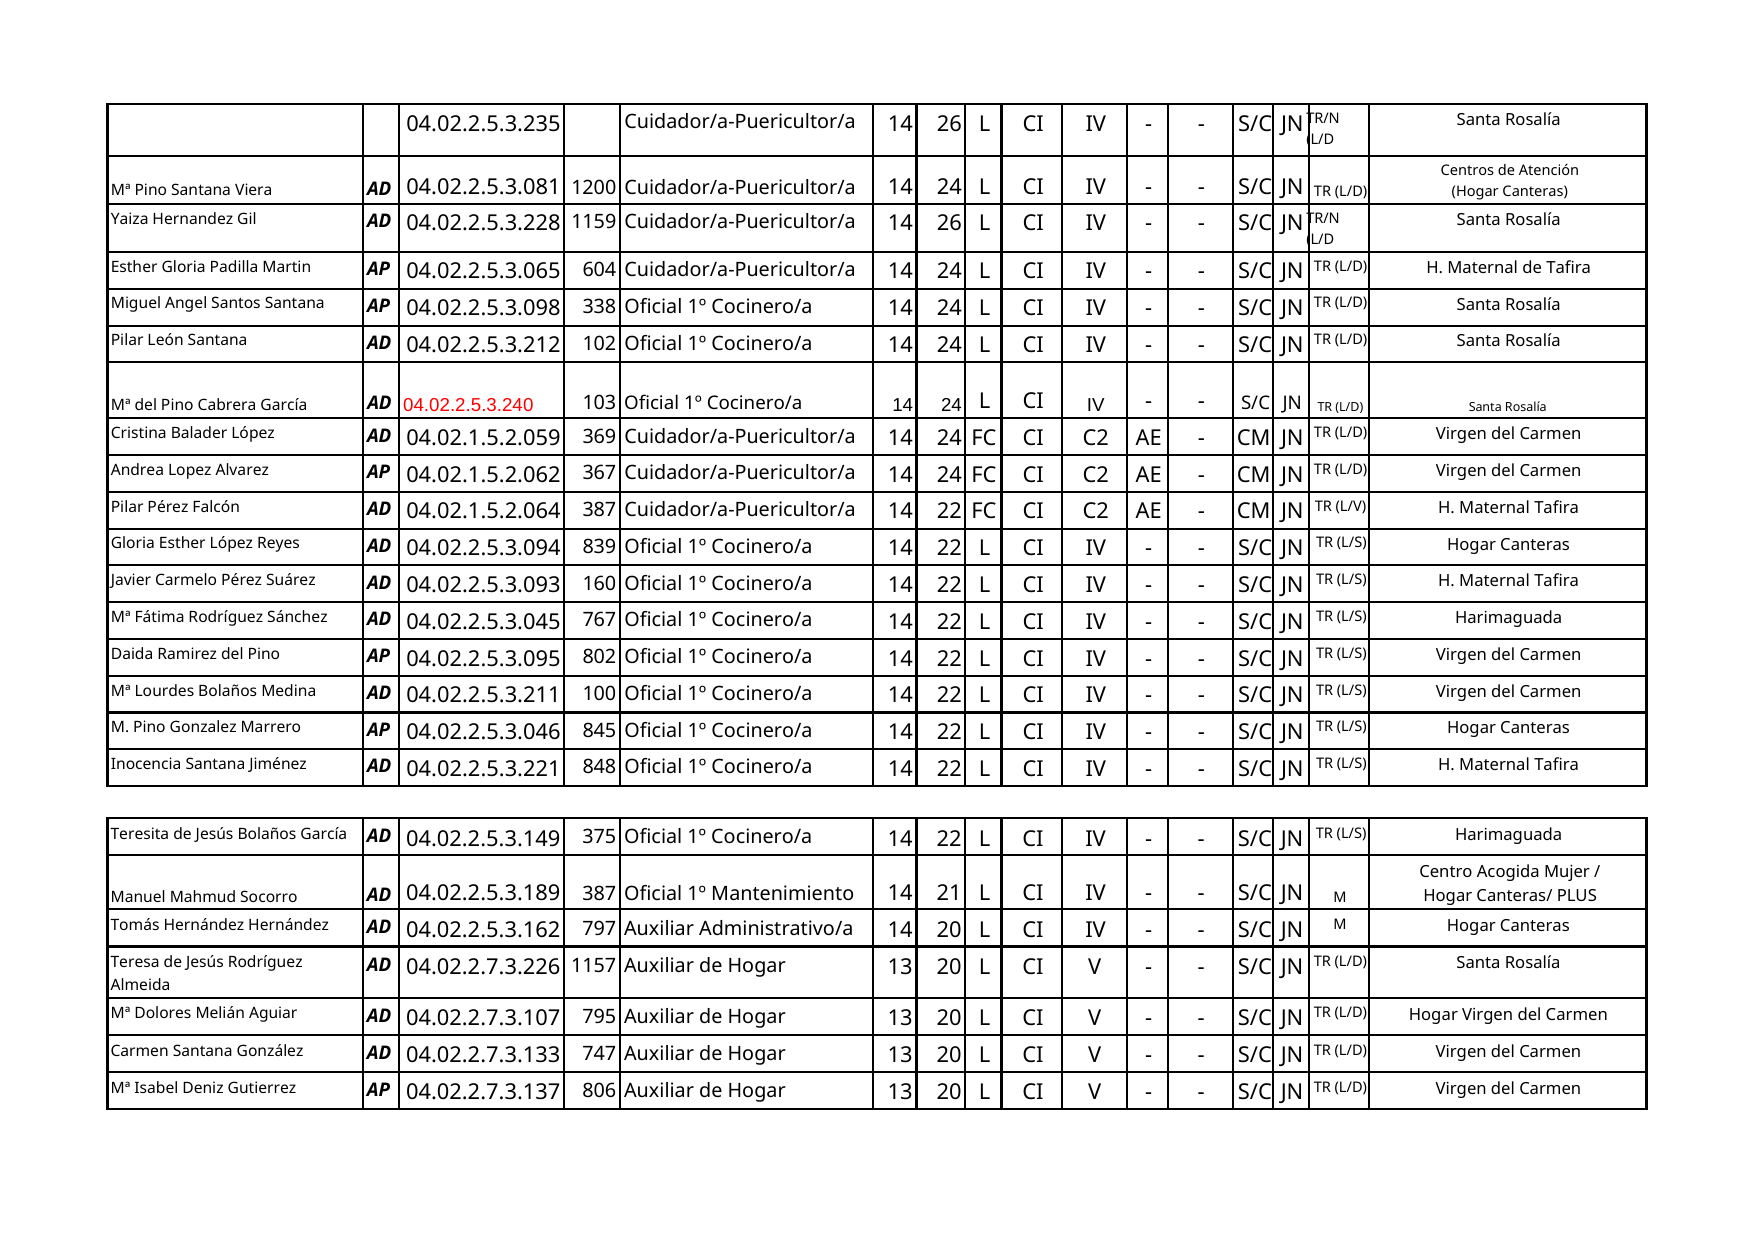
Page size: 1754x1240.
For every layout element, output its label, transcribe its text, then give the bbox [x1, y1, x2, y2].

table_cell - [1169, 999, 1232, 1034]
table_cell JN [1274, 999, 1308, 1034]
table_cell 22 [918, 603, 964, 638]
table_cell 14 [874, 290, 915, 324]
table_cell AE [1128, 493, 1167, 528]
table_cell - [1128, 999, 1167, 1034]
table_cell Virgen del Carmen [1370, 677, 1645, 711]
table_cell FC [966, 419, 1000, 454]
table_cell CI [1003, 1036, 1061, 1071]
table_cell 04.02.2.7.3.226 [400, 948, 563, 997]
table_cell 24 [918, 290, 964, 324]
table_cell - [1169, 856, 1232, 908]
table_cell 22 [918, 566, 964, 601]
table_cell Hogar Canteras [1370, 530, 1645, 564]
table_cell JN [1274, 856, 1308, 908]
table_cell V [1063, 948, 1126, 997]
table_cell TR (L/D) [1310, 253, 1368, 288]
table_cell JN [1274, 157, 1308, 203]
table_cell 21 [918, 856, 964, 908]
table_cell 747 [565, 1036, 619, 1071]
table_cell Virgen del Carmen [1370, 456, 1645, 491]
table_cell 24 [918, 363, 964, 417]
table_header AD [364, 819, 398, 854]
table_cell CI [1003, 856, 1061, 908]
table_cell IV [1063, 640, 1126, 675]
table_cell 20 [918, 1073, 964, 1108]
table_cell 04.02.2.5.3.095 [400, 640, 563, 675]
table_cell 24 [918, 419, 964, 454]
table_cell AE [1128, 419, 1167, 454]
table_cell Inocencia Santana Jiménez [109, 750, 362, 785]
table_cell 14 [874, 677, 915, 711]
table_cell - [1169, 910, 1232, 945]
table_cell 04.02.1.5.2.062 [400, 456, 563, 491]
table_cell 04.02.2.5.3.228 [400, 205, 563, 251]
table_cell 13 [874, 1073, 915, 1108]
table_header JN [1274, 819, 1308, 854]
table_cell 806 [565, 1073, 619, 1108]
table_cell Hogar Canteras [1370, 714, 1645, 748]
table_cell CI [1003, 1073, 1061, 1108]
table_cell TR (L/S) [1310, 603, 1368, 638]
table_cell Manuel Mahmud Socorro [109, 856, 362, 908]
table_cell IV [1063, 363, 1126, 417]
table_cell Mª del Pino Cabrera García [109, 363, 362, 417]
table_cell S/C [1234, 910, 1272, 945]
table_cell Oficial 1º Cocinero/a [621, 750, 872, 785]
table_cell Santa Rosalía [1370, 948, 1645, 997]
table_cell CI [1003, 750, 1061, 785]
table_header 04.02.2.5.3.149 [400, 819, 563, 854]
table_cell 04.02.2.5.3.240 [400, 363, 563, 417]
table_cell 26 [918, 205, 964, 251]
table_cell S/C [1234, 640, 1272, 675]
table_header - [1128, 819, 1167, 854]
table_cell IV [1063, 603, 1126, 638]
table_cell M [1310, 910, 1368, 945]
table_cell S/C [1234, 750, 1272, 785]
table_cell CI [1003, 714, 1061, 748]
table_cell 14 [874, 603, 915, 638]
table_cell Mª Lourdes Bolaños Medina [109, 677, 362, 711]
table_cell 04.02.2.5.3.211 [400, 677, 563, 711]
table_cell AD [364, 530, 398, 564]
table_cell 04.02.2.5.3.045 [400, 603, 563, 638]
table_cell L [966, 910, 1000, 945]
table_cell IV [1063, 157, 1126, 203]
table_cell Santa Rosalía [1370, 327, 1645, 361]
table_cell C2 [1063, 493, 1126, 528]
table_cell TR/N (L/D [1310, 105, 1368, 155]
table_cell H. Maternal Tafira [1370, 493, 1645, 528]
table_cell 04.02.2.5.3.094 [400, 530, 563, 564]
table_cell 802 [565, 640, 619, 675]
table_cell JN [1274, 327, 1308, 361]
table_cell Santa Rosalía [1370, 205, 1645, 251]
table_cell Santa Rosalía [1370, 105, 1645, 155]
table_cell - [1128, 327, 1167, 361]
table_cell S/C [1234, 530, 1272, 564]
table_cell S/C [1234, 105, 1272, 155]
table_cell JN [1274, 105, 1308, 155]
table_cell Virgen del Carmen [1370, 1073, 1645, 1108]
table_cell Miguel Angel Santos Santana [109, 290, 362, 324]
table_cell 04.02.2.7.3.137 [400, 1073, 563, 1108]
table_cell - [1169, 363, 1232, 417]
table_cell Virgen del Carmen [1370, 1036, 1645, 1071]
table_cell IV [1063, 856, 1126, 908]
table_cell 04.02.2.5.3.046 [400, 714, 563, 748]
table_cell L [966, 290, 1000, 324]
table_cell CI [1003, 205, 1061, 251]
table_cell 20 [918, 910, 964, 945]
table_cell AD [364, 1036, 398, 1071]
table_cell IV [1063, 327, 1126, 361]
table_cell 04.02.2.5.3.189 [400, 856, 563, 908]
table_cell 04.02.2.5.3.221 [400, 750, 563, 785]
table_cell S/C [1234, 714, 1272, 748]
table_cell JN [1274, 530, 1308, 564]
table_cell IV [1063, 530, 1126, 564]
table_cell C2 [1063, 419, 1126, 454]
table_cell CI [1003, 530, 1061, 564]
table_cell - [1169, 948, 1232, 997]
table_header Teresita de Jesús Bolaños García [109, 819, 362, 854]
table_cell JN [1274, 566, 1308, 601]
table_cell - [1169, 205, 1232, 251]
table_cell 14 [874, 456, 915, 491]
table_cell Oficial 1º Cocinero/a [621, 677, 872, 711]
table_cell - [1128, 714, 1167, 748]
table_cell S/C [1234, 363, 1272, 417]
table_cell JN [1274, 290, 1308, 324]
table_cell CI [1003, 327, 1061, 361]
table_cell AP [364, 290, 398, 324]
table_cell 795 [565, 999, 619, 1034]
table_cell Mª Isabel Deniz Gutierrez [109, 1073, 362, 1108]
table_cell Oficial 1º Cocinero/a [621, 640, 872, 675]
table_cell 04.02.2.5.3.098 [400, 290, 563, 324]
table_cell CI [1003, 640, 1061, 675]
table_cell Pilar León Santana [109, 327, 362, 361]
table_cell Oficial 1º Cocinero/a [621, 603, 872, 638]
table_cell AP [364, 640, 398, 675]
table_cell 14 [874, 566, 915, 601]
table_cell S/C [1234, 856, 1272, 908]
table_cell JN [1274, 714, 1308, 748]
table_cell JN [1274, 253, 1308, 288]
table_cell Cuidador/a-Puericultor/a [621, 493, 872, 528]
table_cell 369 [565, 419, 619, 454]
table_cell TR (L/S) [1310, 566, 1368, 601]
table_cell CI [1003, 290, 1061, 324]
table_cell TR (L/V) [1310, 493, 1368, 528]
table_cell L [966, 750, 1000, 785]
table_cell L [966, 327, 1000, 361]
table_cell TR (L/D) [1310, 456, 1368, 491]
table_cell - [1169, 253, 1232, 288]
table_cell Tomás Hernández Hernández [109, 910, 362, 945]
table_cell 04.02.2.5.3.235 [400, 105, 563, 155]
table_cell - [1128, 750, 1167, 785]
table_cell - [1169, 566, 1232, 601]
table_cell L [966, 205, 1000, 251]
table_cell S/C [1234, 290, 1272, 324]
table_cell [364, 105, 398, 155]
table_cell AP [364, 253, 398, 288]
table_cell 102 [565, 327, 619, 361]
table_cell - [1128, 290, 1167, 324]
table_cell S/C [1234, 205, 1272, 251]
table_cell - [1169, 456, 1232, 491]
table_cell AD [364, 999, 398, 1034]
table_cell 14 [874, 530, 915, 564]
table_cell CI [1003, 105, 1061, 155]
table_cell Santa Rosalía [1370, 363, 1645, 417]
table_cell - [1128, 566, 1167, 601]
table_cell 387 [565, 493, 619, 528]
table_cell 14 [874, 856, 915, 908]
table_cell FC [966, 456, 1000, 491]
table_cell H. Maternal Tafira [1370, 750, 1645, 785]
table_cell [565, 105, 619, 155]
table_cell - [1169, 530, 1232, 564]
table_cell Virgen del Carmen [1370, 640, 1645, 675]
table_cell Mª Fátima Rodríguez Sánchez [109, 603, 362, 638]
table_cell Cristina Balader López [109, 419, 362, 454]
table_cell Oficial 1º Cocinero/a [621, 714, 872, 748]
table_cell Oficial 1º Cocinero/a [621, 566, 872, 601]
table_cell TR (L/D) [1310, 327, 1368, 361]
table_cell IV [1063, 910, 1126, 945]
table_cell AD [364, 363, 398, 417]
table_cell CI [1003, 910, 1061, 945]
table_cell Gloria Esther López Reyes [109, 530, 362, 564]
table_header L [966, 819, 1000, 854]
table_header S/C [1234, 819, 1272, 854]
table_cell Auxiliar de Hogar [621, 1073, 872, 1108]
table_cell Hogar Virgen del Carmen [1370, 999, 1645, 1034]
table_cell - [1128, 205, 1167, 251]
table_cell Teresa de Jesús Rodríguez Almeida [109, 948, 362, 997]
table_cell 14 [874, 205, 915, 251]
table_cell - [1128, 910, 1167, 945]
table_cell L [966, 105, 1000, 155]
table_cell S/C [1234, 327, 1272, 361]
table_cell - [1169, 157, 1232, 203]
table_header Harimaguada [1370, 819, 1645, 854]
table_cell 20 [918, 999, 964, 1034]
table_cell S/C [1234, 999, 1272, 1034]
table_cell V [1063, 1073, 1126, 1108]
table_cell 22 [918, 493, 964, 528]
table_cell 367 [565, 456, 619, 491]
table_cell Cuidador/a-Puericultor/a [621, 419, 872, 454]
table_cell CI [1003, 948, 1061, 997]
table_cell TR (L/S) [1310, 677, 1368, 711]
table_cell Auxiliar de Hogar [621, 999, 872, 1034]
table_cell JN [1274, 419, 1308, 454]
table_cell 604 [565, 253, 619, 288]
table_cell - [1128, 363, 1167, 417]
table_cell Pilar Pérez Falcón [109, 493, 362, 528]
table_cell Oficial 1º Mantenimiento [621, 856, 872, 908]
table_cell - [1169, 750, 1232, 785]
table_cell AD [364, 910, 398, 945]
table_cell TR (L/D) [1310, 290, 1368, 324]
table_cell 24 [918, 327, 964, 361]
table_cell IV [1063, 290, 1126, 324]
table_cell IV [1063, 566, 1126, 601]
table_cell S/C [1234, 677, 1272, 711]
table_cell AD [364, 157, 398, 203]
table_cell S/C [1234, 1036, 1272, 1071]
table_cell 22 [918, 640, 964, 675]
table_cell 04.02.1.5.2.064 [400, 493, 563, 528]
table_cell CM [1234, 493, 1272, 528]
table_cell AD [364, 419, 398, 454]
table_cell Auxiliar de Hogar [621, 1036, 872, 1071]
table_cell Mª Dolores Melián Aguiar [109, 999, 362, 1034]
table_cell 14 [874, 363, 915, 417]
table_cell CM [1234, 419, 1272, 454]
table_cell AP [364, 714, 398, 748]
table_cell 160 [565, 566, 619, 601]
table_cell L [966, 1036, 1000, 1071]
table_cell 845 [565, 714, 619, 748]
table_cell 24 [918, 157, 964, 203]
table_cell L [966, 677, 1000, 711]
table_cell JN [1274, 493, 1308, 528]
table_cell AD [364, 677, 398, 711]
table_cell [109, 105, 362, 155]
table_cell 14 [874, 253, 915, 288]
table_cell - [1169, 714, 1232, 748]
table_cell Oficial 1º Cocinero/a [621, 530, 872, 564]
table_cell JN [1274, 456, 1308, 491]
table_cell - [1169, 419, 1232, 454]
table_cell - [1169, 1036, 1232, 1071]
table_cell Santa Rosalía [1370, 290, 1645, 324]
table_cell Hogar Canteras [1370, 910, 1645, 945]
table_cell IV [1063, 105, 1126, 155]
table_cell 22 [918, 750, 964, 785]
table_cell C2 [1063, 456, 1126, 491]
table_cell S/C [1234, 566, 1272, 601]
table_cell TR (L/S) [1310, 530, 1368, 564]
table_cell Cuidador/a-Puericultor/a [621, 157, 872, 203]
table_cell - [1169, 105, 1232, 155]
table_cell - [1169, 640, 1232, 675]
table_cell IV [1063, 205, 1126, 251]
table_cell 22 [918, 677, 964, 711]
table_cell JN [1274, 363, 1308, 417]
table_cell L [966, 157, 1000, 203]
table_cell TR (L/D) [1310, 1073, 1368, 1108]
table_header TR (L/S) [1310, 819, 1368, 854]
table_cell L [966, 714, 1000, 748]
table_cell S/C [1234, 948, 1272, 997]
table_cell CI [1003, 999, 1061, 1034]
table_cell AE [1128, 456, 1167, 491]
table_cell 103 [565, 363, 619, 417]
table_cell V [1063, 999, 1126, 1034]
table_cell L [966, 566, 1000, 601]
table_cell Yaiza Hernandez Gil [109, 205, 362, 251]
table_cell 13 [874, 948, 915, 997]
table_cell Cuidador/a-Puericultor/a [621, 105, 872, 155]
table_cell 20 [918, 948, 964, 997]
table_cell 14 [874, 750, 915, 785]
table_cell JN [1274, 677, 1308, 711]
table_cell M. Pino Gonzalez Marrero [109, 714, 362, 748]
table_cell S/C [1234, 157, 1272, 203]
table_cell H. Maternal Tafira [1370, 566, 1645, 601]
table_cell - [1128, 677, 1167, 711]
table_cell CI [1003, 363, 1061, 417]
table_cell CI [1003, 253, 1061, 288]
table_cell AD [364, 566, 398, 601]
table_cell CM [1234, 456, 1272, 491]
table_cell 26 [918, 105, 964, 155]
table_cell L [966, 253, 1000, 288]
table_cell V [1063, 1036, 1126, 1071]
table_cell 1200 [565, 157, 619, 203]
table_cell - [1128, 1073, 1167, 1108]
table_cell Oficial 1º Cocinero/a [621, 363, 872, 417]
table_cell Virgen del Carmen [1370, 419, 1645, 454]
table_cell Cuidador/a-Puericultor/a [621, 253, 872, 288]
table_header IV [1063, 819, 1126, 854]
table_cell 14 [874, 105, 915, 155]
table_cell TR (L/D) [1310, 157, 1368, 203]
table_cell Esther Gloria Padilla Martin [109, 253, 362, 288]
table_cell 04.02.2.7.3.133 [400, 1036, 563, 1071]
table_cell 1159 [565, 205, 619, 251]
table_cell - [1169, 327, 1232, 361]
table_cell 24 [918, 456, 964, 491]
table_cell 14 [874, 493, 915, 528]
table_cell AD [364, 603, 398, 638]
table_cell AD [364, 327, 398, 361]
table_cell IV [1063, 714, 1126, 748]
table_cell - [1128, 948, 1167, 997]
table_cell JN [1274, 640, 1308, 675]
table_cell FC [966, 493, 1000, 528]
table_cell - [1128, 530, 1167, 564]
table_cell Daida Ramirez del Pino [109, 640, 362, 675]
table_cell H. Maternal de Tafira [1370, 253, 1645, 288]
table_cell IV [1063, 750, 1126, 785]
table_cell - [1128, 157, 1167, 203]
table_cell CI [1003, 677, 1061, 711]
table_cell 848 [565, 750, 619, 785]
table_cell 04.02.2.5.3.065 [400, 253, 563, 288]
table_header 375 [565, 819, 619, 854]
table_cell TR (L/S) [1310, 714, 1368, 748]
table_cell TR (L/D) [1310, 363, 1368, 417]
table_cell JN [1274, 948, 1308, 997]
table_cell 22 [918, 530, 964, 564]
table_cell TR (L/D) [1310, 1036, 1368, 1071]
table_cell Centro Acogida Mujer / Hogar Canteras/ PLUS [1370, 856, 1645, 908]
table_cell L [966, 640, 1000, 675]
table_cell Cuidador/a-Puericultor/a [621, 456, 872, 491]
table_cell Javier Carmelo Pérez Suárez [109, 566, 362, 601]
table_cell JN [1274, 603, 1308, 638]
table_cell AP [364, 456, 398, 491]
table_header CI [1003, 819, 1061, 854]
table_cell CI [1003, 566, 1061, 601]
table_cell L [966, 999, 1000, 1034]
table_cell L [966, 948, 1000, 997]
table_cell 20 [918, 1036, 964, 1071]
table_header - [1169, 819, 1232, 854]
table_cell 14 [874, 419, 915, 454]
table_cell L [966, 1073, 1000, 1108]
table_cell - [1128, 640, 1167, 675]
table_cell 767 [565, 603, 619, 638]
table_cell - [1128, 603, 1167, 638]
table_cell AD [364, 493, 398, 528]
table_cell CI [1003, 493, 1061, 528]
table_cell - [1128, 856, 1167, 908]
table_cell JN [1274, 1073, 1308, 1108]
table_cell S/C [1234, 1073, 1272, 1108]
table_cell 13 [874, 1036, 915, 1071]
table_cell Andrea Lopez Alvarez [109, 456, 362, 491]
table_cell 04.02.2.5.3.093 [400, 566, 563, 601]
table_cell - [1169, 677, 1232, 711]
table_cell Auxiliar Administrativo/a [621, 910, 872, 945]
table_cell JN [1274, 910, 1308, 945]
table_cell L [966, 603, 1000, 638]
table_cell Carmen Santana González [109, 1036, 362, 1071]
table_cell AD [364, 856, 398, 908]
table_cell CI [1003, 456, 1061, 491]
table_header 22 [918, 819, 964, 854]
table_cell 1157 [565, 948, 619, 997]
table_cell AD [364, 750, 398, 785]
table_cell 100 [565, 677, 619, 711]
table_cell L [966, 530, 1000, 564]
table_cell CI [1003, 419, 1061, 454]
table_cell AP [364, 1073, 398, 1108]
table_cell 04.02.2.5.3.212 [400, 327, 563, 361]
table_cell - [1128, 253, 1167, 288]
table_cell TR (L/D) [1310, 419, 1368, 454]
table_cell CI [1003, 603, 1061, 638]
table_cell - [1128, 1036, 1167, 1071]
table_cell Harimaguada [1370, 603, 1645, 638]
table_cell - [1169, 603, 1232, 638]
table_cell JN [1274, 750, 1308, 785]
table_cell Oficial 1º Cocinero/a [621, 290, 872, 324]
table_cell S/C [1234, 603, 1272, 638]
table_cell JN [1274, 205, 1308, 251]
table_cell - [1169, 493, 1232, 528]
table_cell 387 [565, 856, 619, 908]
table_cell L [966, 856, 1000, 908]
table_cell 338 [565, 290, 619, 324]
table_cell IV [1063, 677, 1126, 711]
table_cell 04.02.2.5.3.162 [400, 910, 563, 945]
table_cell 04.02.1.5.2.059 [400, 419, 563, 454]
table_cell Mª Pino Santana Viera [109, 157, 362, 203]
table_cell TR (L/D) [1310, 999, 1368, 1034]
table_cell TR/N (L/D [1310, 205, 1368, 251]
table_cell - [1128, 105, 1167, 155]
table_cell Oficial 1º Cocinero/a [621, 327, 872, 361]
table_header Oficial 1º Cocinero/a [621, 819, 872, 854]
table_cell 14 [874, 714, 915, 748]
table_cell 797 [565, 910, 619, 945]
table_cell CI [1003, 157, 1061, 203]
table_cell AD [364, 205, 398, 251]
table_cell AD [364, 948, 398, 997]
table_cell 839 [565, 530, 619, 564]
table_cell TR (L/S) [1310, 640, 1368, 675]
table_cell TR (L/D) [1310, 948, 1368, 997]
table_cell 14 [874, 640, 915, 675]
table_cell TR (L/S) [1310, 750, 1368, 785]
table_header 14 [874, 819, 915, 854]
table_cell Centros de Atención (Hogar Canteras) [1370, 157, 1645, 203]
table_cell L [966, 363, 1000, 417]
table_cell JN [1274, 1036, 1308, 1071]
table_cell 22 [918, 714, 964, 748]
table_cell 14 [874, 910, 915, 945]
table_cell 04.02.2.7.3.107 [400, 999, 563, 1034]
table_cell Cuidador/a-Puericultor/a [621, 205, 872, 251]
table_cell S/C [1234, 253, 1272, 288]
table_cell Auxiliar de Hogar [621, 948, 872, 997]
table_cell - [1169, 290, 1232, 324]
table_cell 04.02.2.5.3.081 [400, 157, 563, 203]
table_cell M [1310, 856, 1368, 908]
table_cell 14 [874, 327, 915, 361]
table_cell 14 [874, 157, 915, 203]
table_cell - [1169, 1073, 1232, 1108]
table_cell 24 [918, 253, 964, 288]
table_cell IV [1063, 253, 1126, 288]
table_cell 13 [874, 999, 915, 1034]
